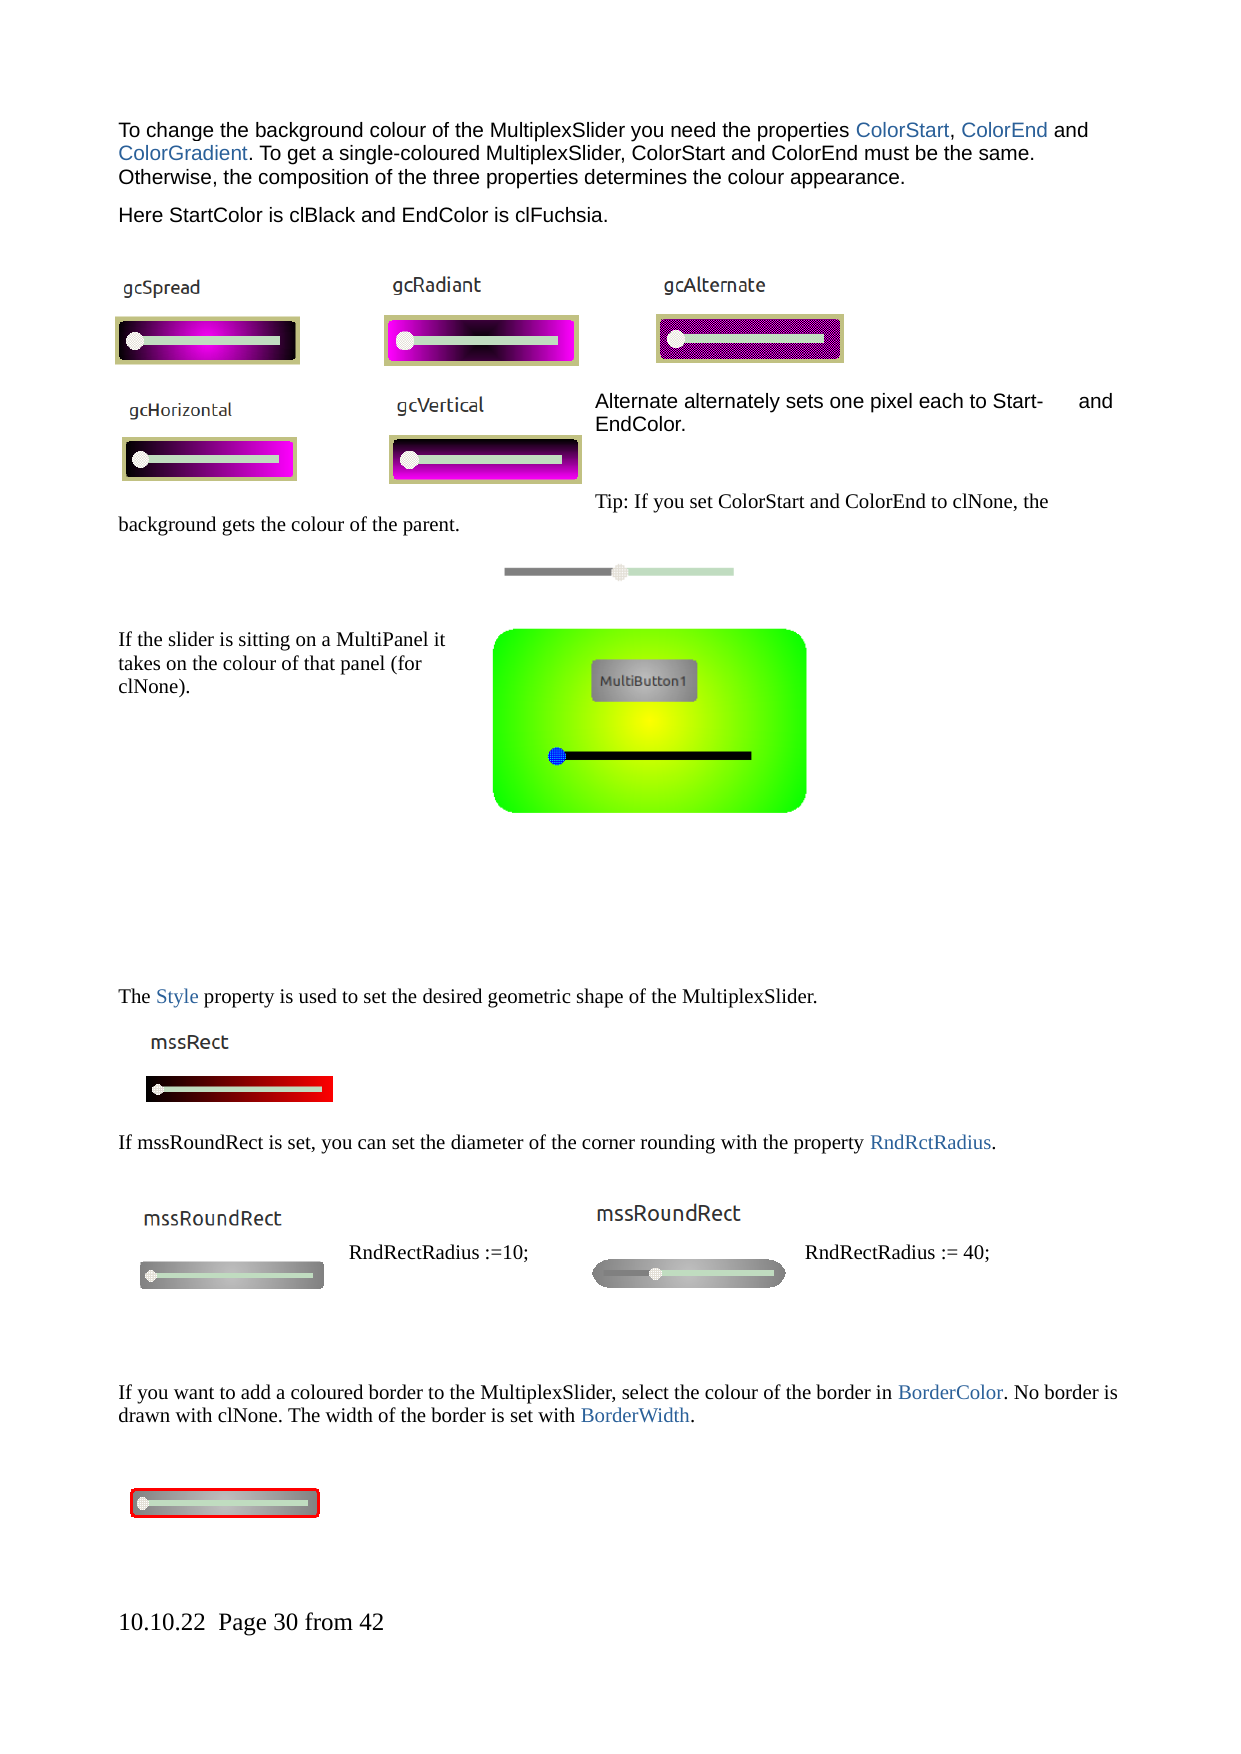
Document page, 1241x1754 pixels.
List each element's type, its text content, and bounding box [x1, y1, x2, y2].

picture [480, 551, 760, 593]
picture [477, 615, 833, 832]
picture [102, 276, 307, 376]
text If you want to add a coloured border to the MultiplexSlider, select the colour of the border in BorderColor. No border is drawn with clNone. The width of the border is set with BorderWidth. [118, 1380, 1122, 1427]
picture [371, 268, 590, 377]
picture [572, 1197, 791, 1304]
picture [374, 390, 595, 493]
text [833, 628, 1122, 699]
text Here StartColor is clBlack and EndColor is clFuchsia. [118, 204, 1122, 227]
text RndRectRadius := 40; [791, 1245, 1122, 1263]
picture [639, 272, 854, 374]
text If the slider is sitting on a MultiPanel it takes on the colour of that panel (for clNone). [118, 628, 477, 699]
text To change the background colour of the MultiplexSlider you need the properties ColorStart, ColorEnd and ColorGradient. To get a single-coloured MultiplexSlider, ColorStart and ColorEnd must be the same. Otherwise, the composition of the three properties determines the colour appearance. [118, 118, 1122, 189]
picture [110, 396, 309, 496]
text The Style property is used to set the desired geometric shape of the MultiplexSlider. [118, 989, 1122, 1007]
picture [121, 1478, 333, 1527]
text If mssRoundRect is set, you can set the diameter of the corner rounding with the property RndRctRadius. [118, 1130, 1122, 1154]
picture [117, 1201, 344, 1310]
text Alternate alternately sets one pixel each to Start- and EndColor. [118, 318, 1122, 437]
picture [127, 1030, 346, 1115]
text RndRectRadius :=10; [344, 1245, 572, 1263]
text Tip: If you set ColorStart and ColorEnd to clNone, the background gets the colour of the parent. [118, 489, 1122, 537]
